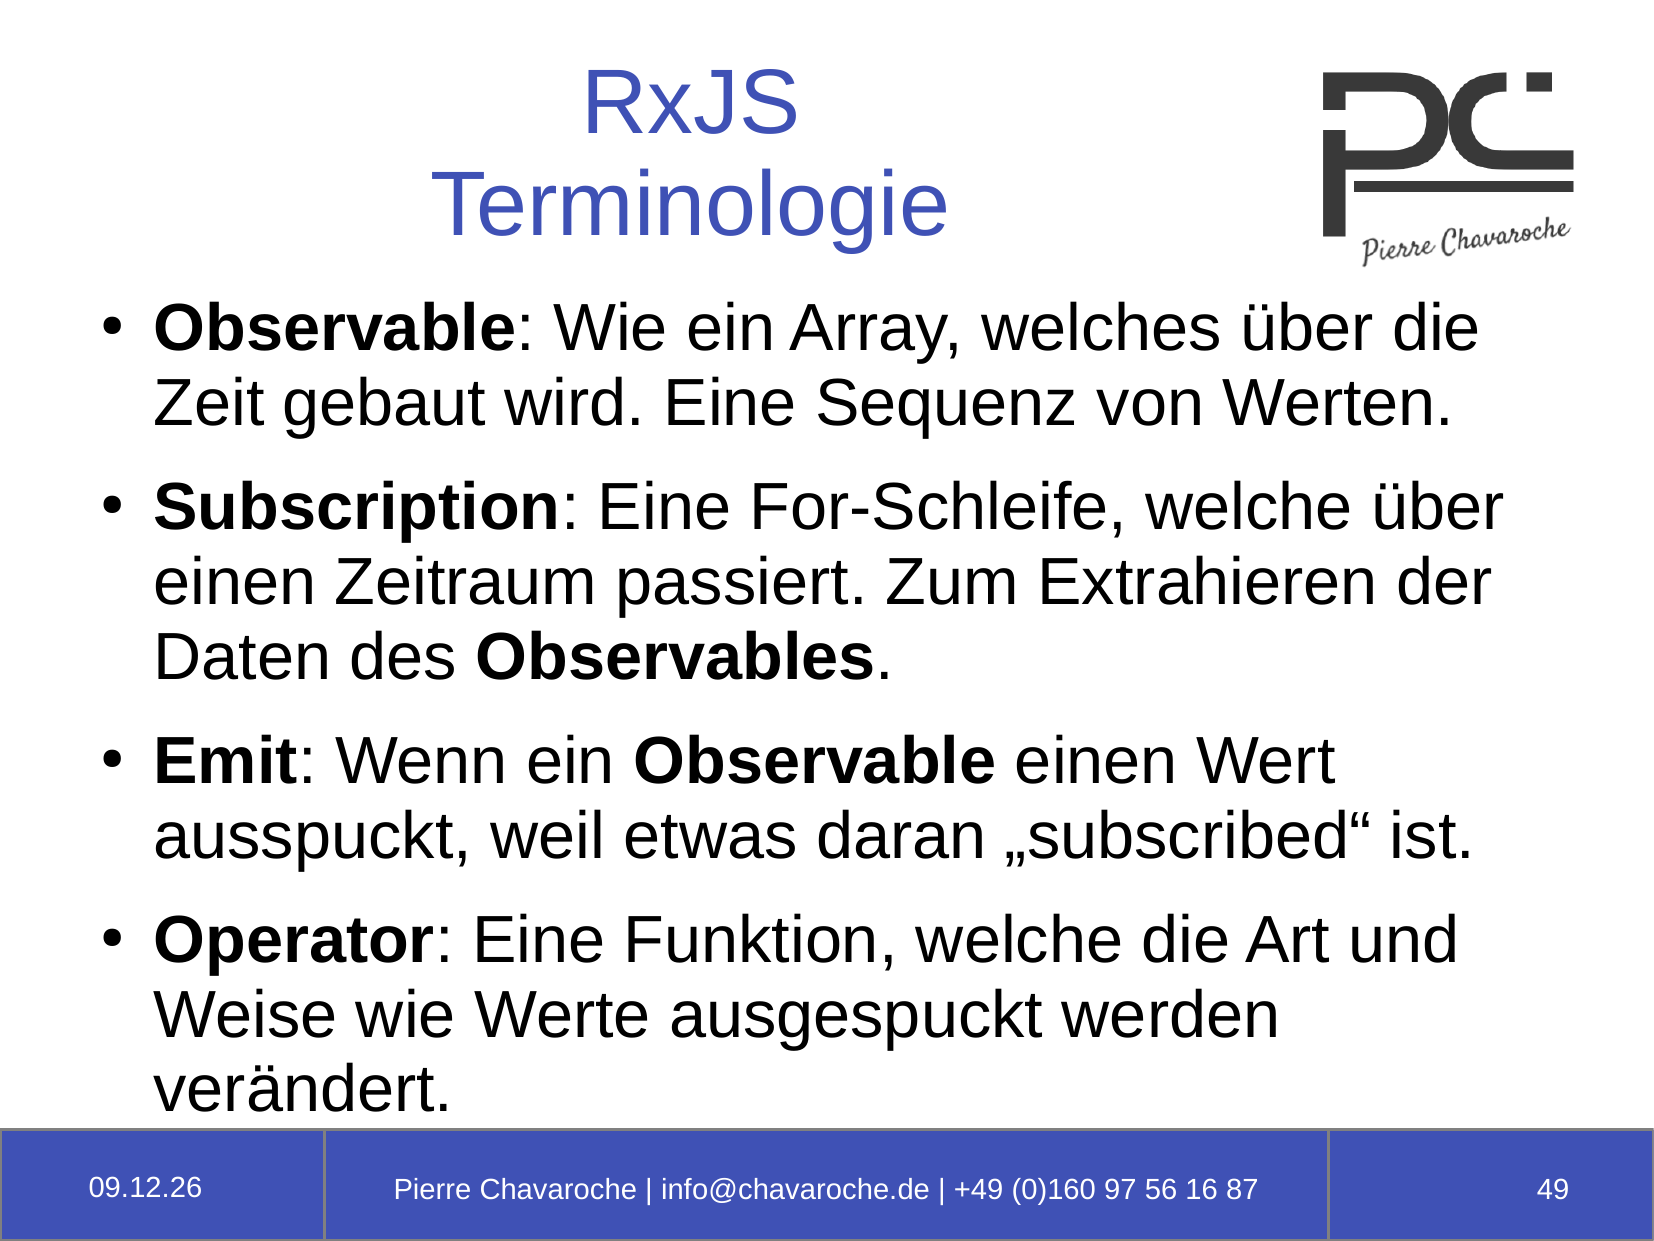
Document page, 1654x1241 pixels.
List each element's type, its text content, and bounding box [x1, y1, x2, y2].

list Observable: Wie ein Array, welches über die Zeit gebaut wird. Eine Sequenz von Werten. Subscription: Eine For-Schleife, welche über einen Zeitraum passiert. Zum Extrahieren der Daten des Observables. Emit: Wenn ein Observable einen Wert ausspuckt, weil etwas daran „subscribed“ ist. Operator: Eine Funktion, welche die Art und Weise wie Werte ausgespuckt werden verändert. [82, 290, 1571, 1127]
picture [1307, 29, 1589, 311]
title RxJS Terminologie [82, 49, 1300, 257]
